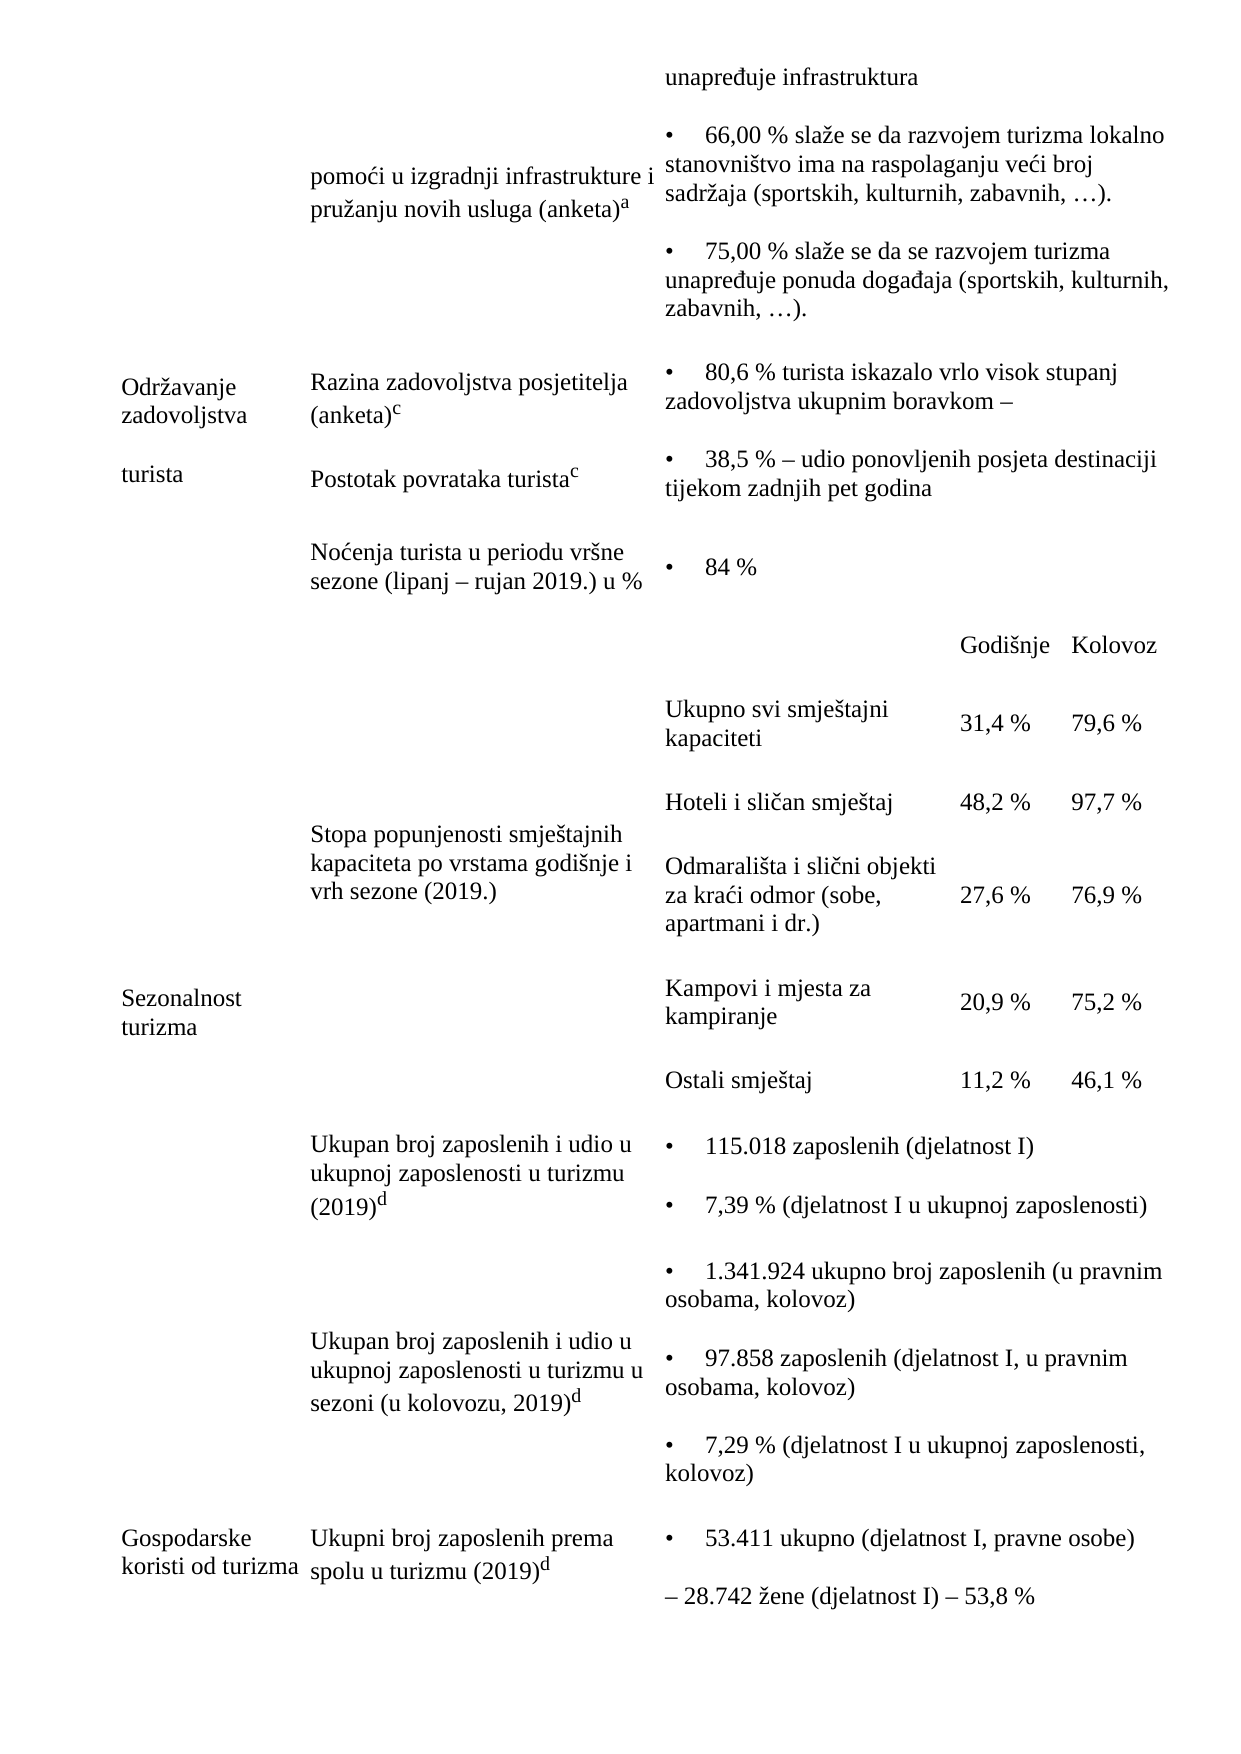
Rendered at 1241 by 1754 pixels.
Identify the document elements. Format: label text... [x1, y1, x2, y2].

table_cell 48,2 % [957, 784, 1068, 848]
table_cell Kampovi i mjesta za kampiranje [662, 970, 957, 1062]
table_cell • 1.341.924 ukupno broj zaposlenih (u pravnim osobama, kolovoz) • 97.858 zaposlenih (djelatnost I, u pravnim osobama, kolovoz) • 7,29 % (djelatnost I u ukupnoj zaposlenosti, kolovoz) [662, 1253, 1181, 1520]
table_cell 46,1 % [1068, 1063, 1181, 1127]
table_cell Ukupan broj zaposlenih i udio u ukupnoj zaposlenosti u turizmu (2019)d [307, 1127, 662, 1253]
table_cell 31,4 % [957, 691, 1068, 784]
table_cell 20,9 % [957, 970, 1068, 1062]
table_cell 11,2 % [957, 1063, 1068, 1127]
table_cell Ukupno svi smještajni kapaciteti [662, 691, 957, 784]
table_cell 76,9 % [1068, 848, 1181, 970]
table_cell • 115.018 zaposlenih (djelatnost I) • 7,39 % (djelatnost I u ukupnoj zaposlenosti) [662, 1127, 1181, 1253]
table_cell 97,7 % [1068, 784, 1181, 848]
table_cell unapređuje infrastruktura • 66,00 % slaže se da razvojem turizma lokalno stanovništvo ima na raspolaganju veći broj sadržaja (sportskih, kulturnih, zabavnih, …). • 75,00 % slaže se da se razvojem turizma unapređuje ponuda događaja (sportskih, kulturnih, zabavnih, …). [662, 59, 1181, 354]
table_cell Godišnje [957, 627, 1068, 691]
table_cell Odmarališta i slični objekti za kraći odmor (sobe, apartmani i dr.) [662, 848, 957, 970]
table_cell pomoći u izgradnji infrastrukture i pružanju novih usluga (anketa)a [307, 59, 662, 354]
table_cell 27,6 % [957, 848, 1068, 970]
table_cell Ostali smještaj [662, 1063, 957, 1127]
table_cell 79,6 % [1068, 691, 1181, 784]
table_cell Stopa popunjenosti smještajnih kapaciteta po vrstama godišnje i vrh sezone (2019.) [307, 627, 662, 1127]
table_cell Razina zadovoljstva posjetitelja (anketa)c Postotak povrataka turistac [307, 355, 662, 534]
table_cell Održavanje zadovoljstva turista [118, 355, 307, 534]
table_cell Sezonalnost turizma [118, 534, 307, 1520]
table_cell Kolovoz [1068, 627, 1181, 691]
table_cell • 84 % [662, 534, 1181, 627]
table_cell • 80,6 % turista iskazalo vrlo visok stupanj zadovoljstva ukupnim boravkom – • 38,5 % – udio ponovljenih posjeta destinaciji tijekom zadnjih pet godina [662, 355, 1181, 534]
table_cell Hoteli i sličan smještaj [662, 784, 957, 848]
table_cell Ukupan broj zaposlenih i udio u ukupnoj zaposlenosti u turizmu u sezoni (u kolovozu, 2019)d [307, 1253, 662, 1520]
table_cell [662, 627, 957, 691]
table_cell Gospodarske koristi od turizma [118, 1520, 307, 1642]
table_cell Ukupni broj zaposlenih prema spolu u turizmu (2019)d [307, 1520, 662, 1642]
table_cell Noćenja turista u periodu vršne sezone (lipanj – rujan 2019.) u % [307, 534, 662, 627]
table_cell 75,2 % [1068, 970, 1181, 1062]
table_cell • 53.411 ukupno (djelatnost I, pravne osobe) – 28.742 žene (djelatnost I) – 53,8 % [662, 1520, 1181, 1642]
